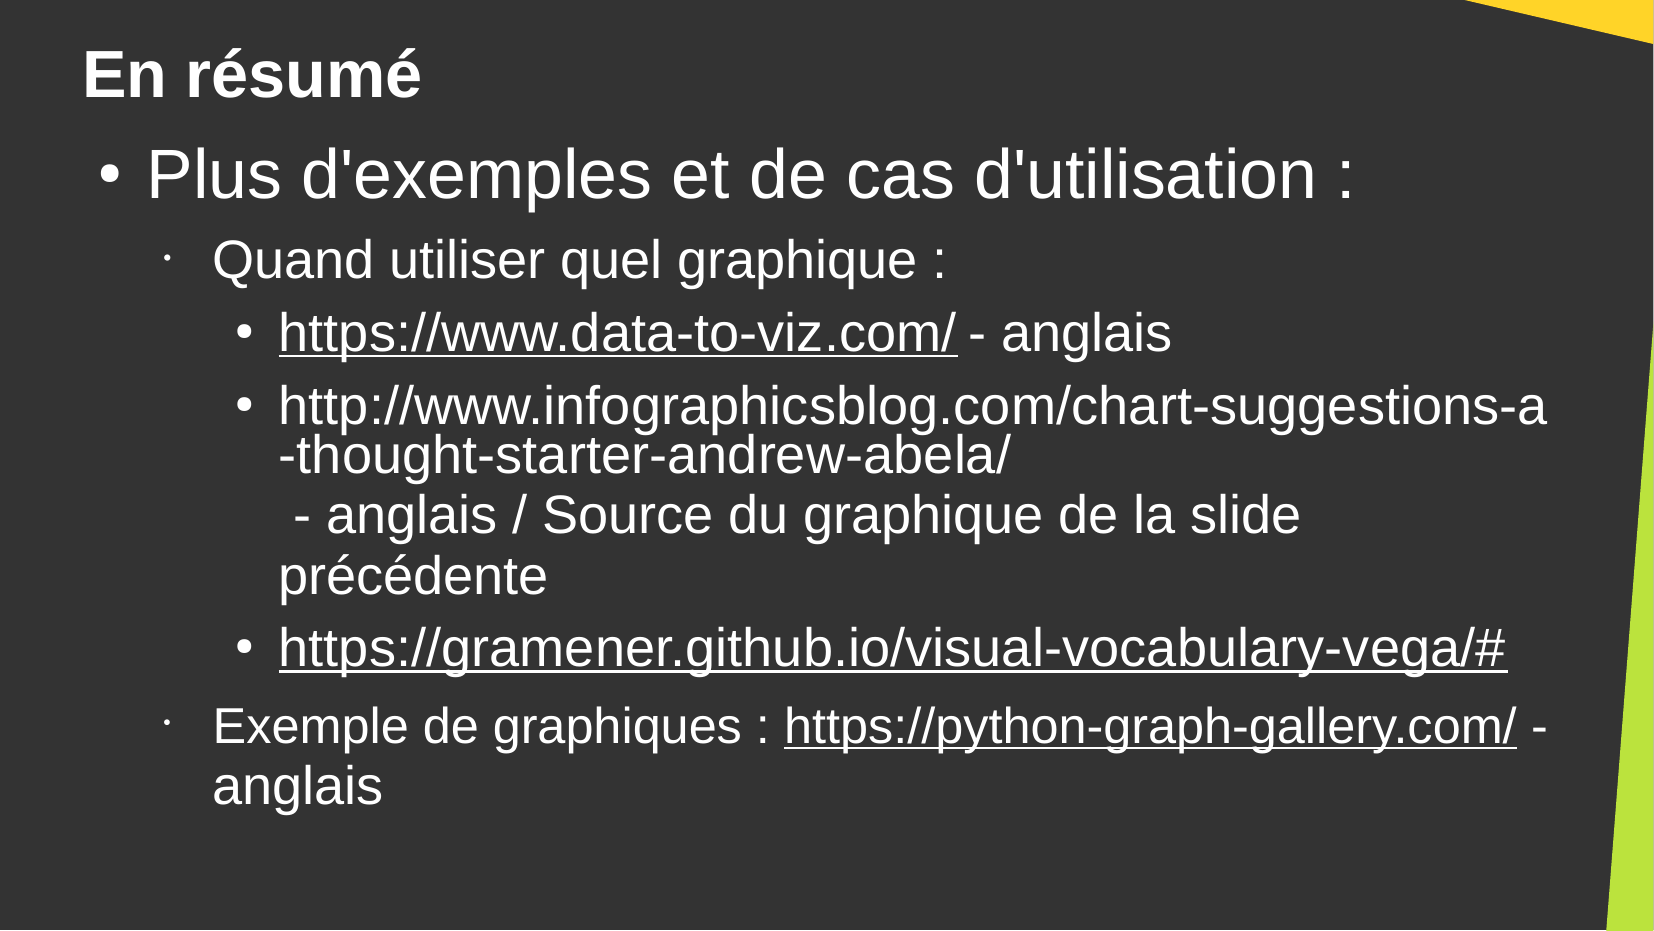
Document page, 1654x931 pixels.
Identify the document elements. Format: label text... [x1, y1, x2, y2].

list Plus d'exemples et de cas d'utilisation : Quand utiliser quel graphique : https://www.data-to-viz.com/ - anglais http://www.infographicsblog.com/chart-suggestions-a-thought-starter-andrew-abela/ - anglais / Source du graphique de la slide précédente https://gramener.github.io/visual-vocabulary-vega/# Exemple de graphiques : https://python-graph-gallery.com/ - anglais [80, 135, 1560, 768]
text_box [1606, 314, 1654, 931]
text_box [1464, 0, 1654, 45]
title En résumé [82, 37, 1571, 115]
